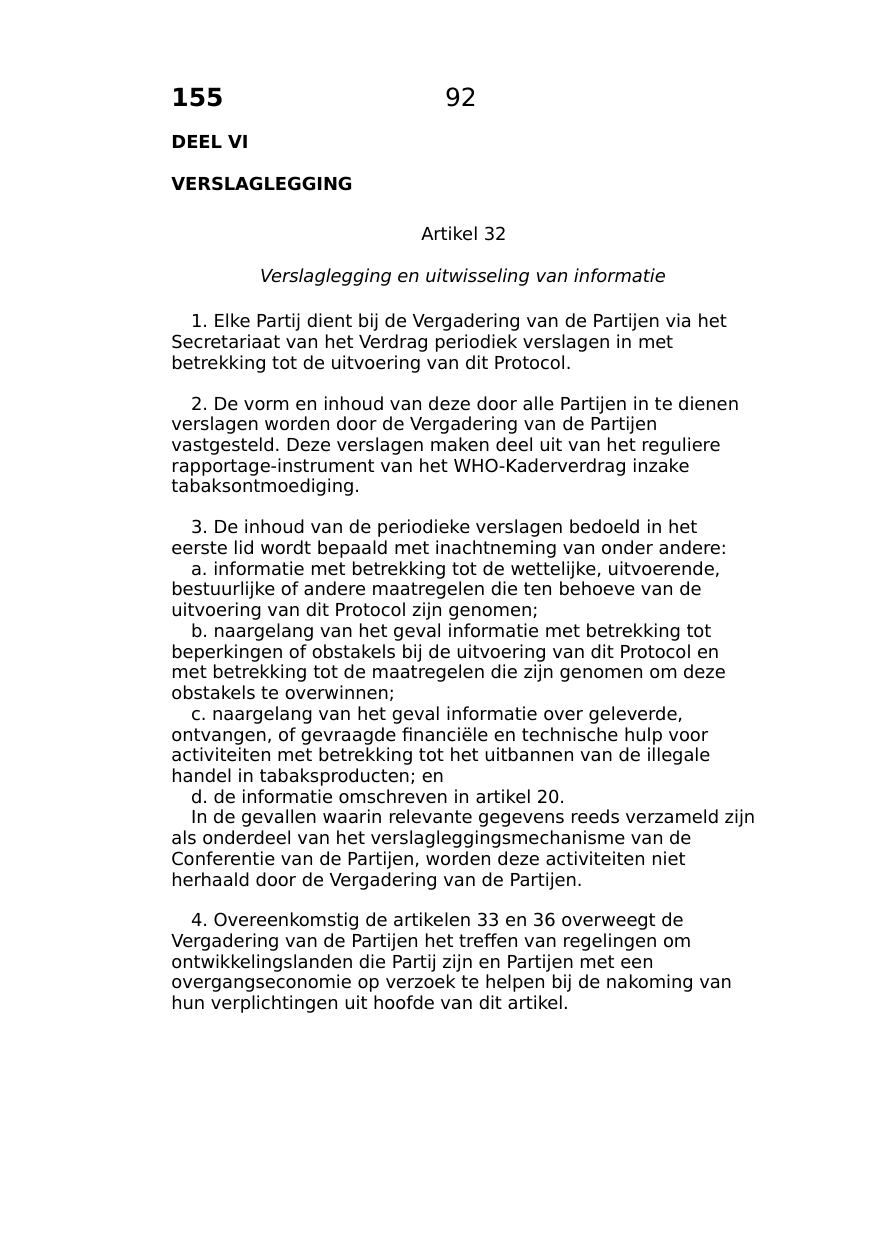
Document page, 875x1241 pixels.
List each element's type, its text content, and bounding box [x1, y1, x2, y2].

text In de gevallen waarin relevante gegevens reeds verzameld zijn als onderdeel van het verslagleggingsmechanisme van de Conferentie van de Partijen, worden deze activiteiten niet herhaald door de Vergadering van de Partijen. [171, 807, 756, 890]
text b. naargelang van het geval informatie met betrekking tot beperkingen of obstakels bij de uitvoering van dit Protocol en met betrekking tot de maatregelen die zijn genomen om deze obstakels te overwinnen; [171, 621, 756, 704]
subtitle DEEL VI VERSLAGLEGGING [171, 132, 756, 194]
text 2. De vorm en inhoud van deze door alle Partijen in te dienen verslagen worden door de Vergadering van de Partijen vastgesteld. Deze verslagen maken deel uit van het reguliere rapportage-instrument van het WHO-Kaderverdrag inzake tabaksontmoediging. [171, 393, 756, 497]
text 1. Elke Partij dient bij de Vergadering van de Partijen via het Secretariaat van het Verdrag periodiek verslagen in met betrekking tot de uitvoering van dit Protocol. [171, 311, 756, 373]
text a. informatie met betrekking tot de wettelijke, uitvoerende, bestuurlijke of andere maatregelen die ten behoeve van de uitvoering van dit Protocol zijn genomen; [171, 558, 756, 621]
text 4. Overeenkomstig de artikelen 33 en 36 overweegt de Vergadering van de Partijen het treffen van regelingen om ontwikkelingslanden die Partij zijn en Partijen met een overgangseconomie op verzoek te helpen bij de nakoming van hun verplichtingen uit hoofde van dit artikel. [171, 910, 756, 1014]
text 3. De inhoud van de periodieke verslagen bedoeld in het eerste lid wordt bepaald met inachtneming van onder andere: [171, 517, 756, 558]
subtitle Artikel 32 Verslaglegging en uitwisseling van informatie [171, 224, 756, 286]
text d. de informatie omschreven in artikel 20. [171, 787, 756, 807]
text c. naargelang van het geval informatie over geleverde, ontvangen, of gevraagde financiële en technische hulp voor activiteiten met betrekking tot het uitbannen van de illegale handel in tabaksproducten; en [171, 704, 756, 787]
